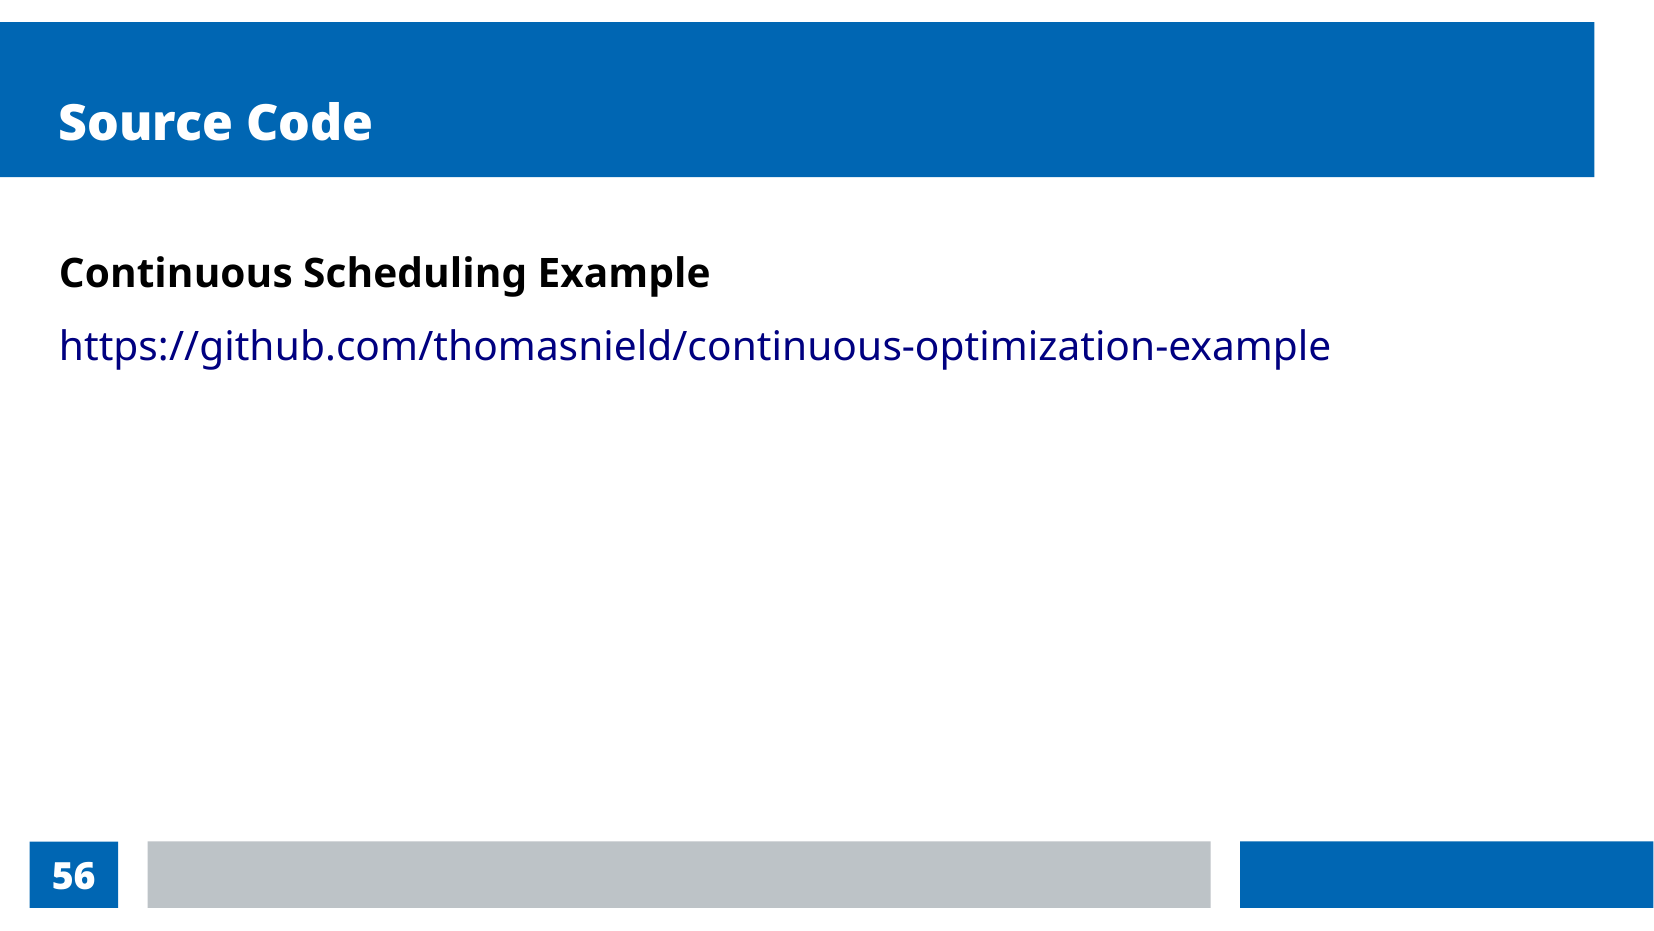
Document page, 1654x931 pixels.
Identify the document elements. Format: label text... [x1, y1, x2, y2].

title Source Code [59, 44, 1595, 156]
list Continuous Scheduling Example https://github.com/thomasnield/continuous-optimization-example [59, 243, 1565, 820]
